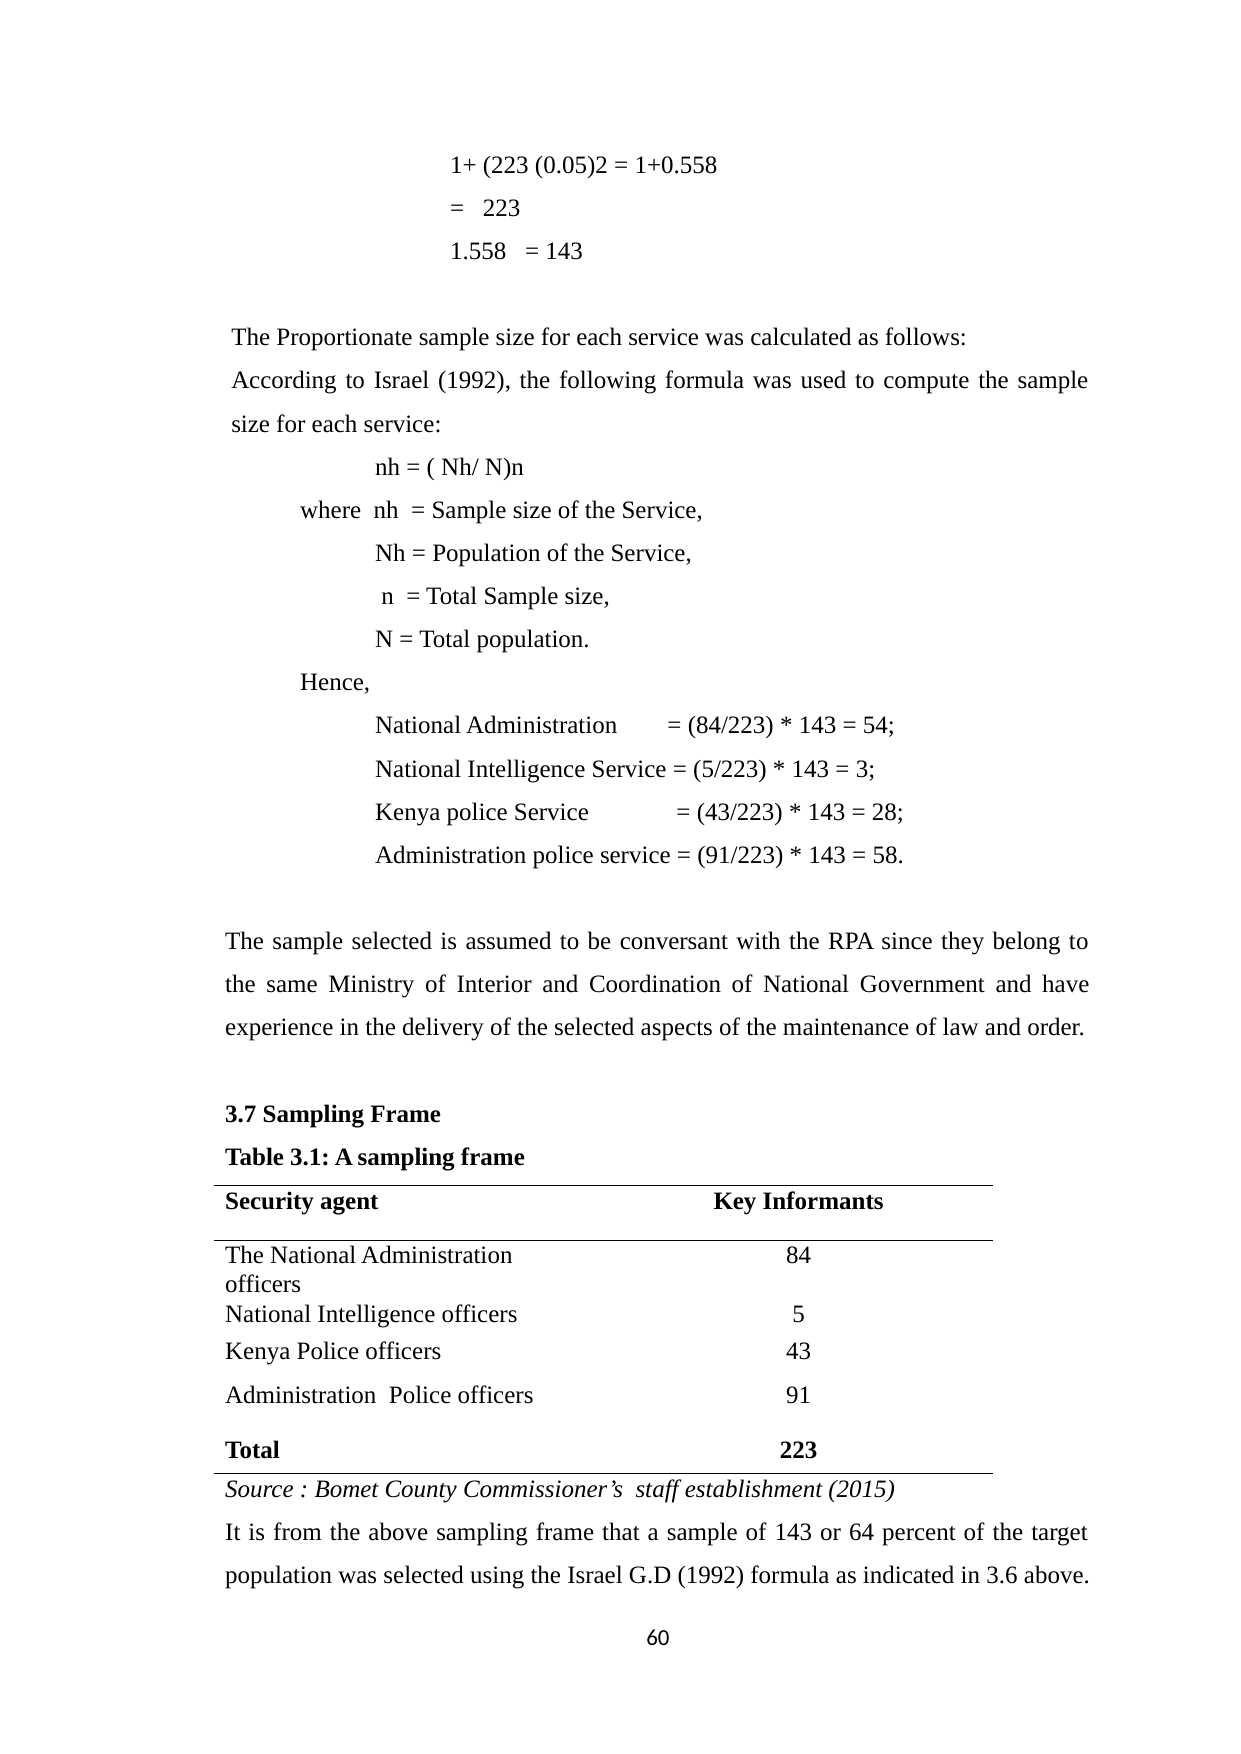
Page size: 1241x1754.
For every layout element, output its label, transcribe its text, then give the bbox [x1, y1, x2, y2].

text = 223 [450, 193, 1090, 222]
table_header Security agent [214, 1186, 604, 1239]
text Source : Bomet County Commissioner’s staff establishment (2015) [225, 1474, 1090, 1503]
table_header Key Informants [604, 1186, 992, 1239]
table_cell Kenya Police officers [214, 1336, 604, 1380]
table_cell Total [214, 1435, 604, 1473]
text 1+ (223 (0.05)2 = 1+0.558 [450, 150, 1090, 179]
text National Intelligence Service = (5/223) * 143 = 3; [225, 754, 1090, 782]
text Hence, [231, 667, 1090, 696]
text The sample selected is assumed to be conversant with the RPA since they belong to the same Ministry of Interior and Coordination of National Government and have experience in the delivery of the selected aspects of the maintenance of law and order. [225, 926, 1090, 1041]
text Nh = Population of the Service, [312, 538, 1090, 567]
table_cell 223 [604, 1435, 992, 1473]
subtitle 3.7 Sampling Frame [225, 1099, 1090, 1127]
table_cell 5 [604, 1300, 992, 1336]
table_cell The National Administration officers [214, 1241, 604, 1299]
table_cell Administration Police officers [214, 1380, 604, 1435]
list = 143 [450, 236, 1090, 265]
text It is from the above sampling frame that a sample of 143 or 64 percent of the target population was selected using the Israel G.D (1992) formula as indicated in 3.6 above. [225, 1517, 1090, 1589]
text N = Total population. [312, 624, 1090, 653]
text The Proportionate sample size for each service was calculated as follows: [231, 322, 1090, 351]
text Administration police service = (91/223) * 143 = 58. [306, 840, 1090, 869]
text nh = ( Nh/ N)n [312, 452, 1090, 481]
table_cell 43 [604, 1336, 992, 1380]
table_cell 84 [604, 1241, 992, 1299]
subtitle Table 3.1: A sampling frame [225, 1142, 1090, 1171]
text n = Total Sample size, [312, 581, 1090, 610]
text where nh = Sample size of the Service, [237, 495, 1090, 524]
text Kenya police Service = (43/223) * 143 = 28; [306, 797, 1090, 826]
table_cell National Intelligence officers [214, 1300, 604, 1336]
text National Administration = (84/223) * 143 = 54; [306, 711, 1090, 739]
table_cell 91 [604, 1380, 992, 1435]
text According to Israel (1992), the following formula was used to compute the sample size for each service: [231, 366, 1090, 437]
